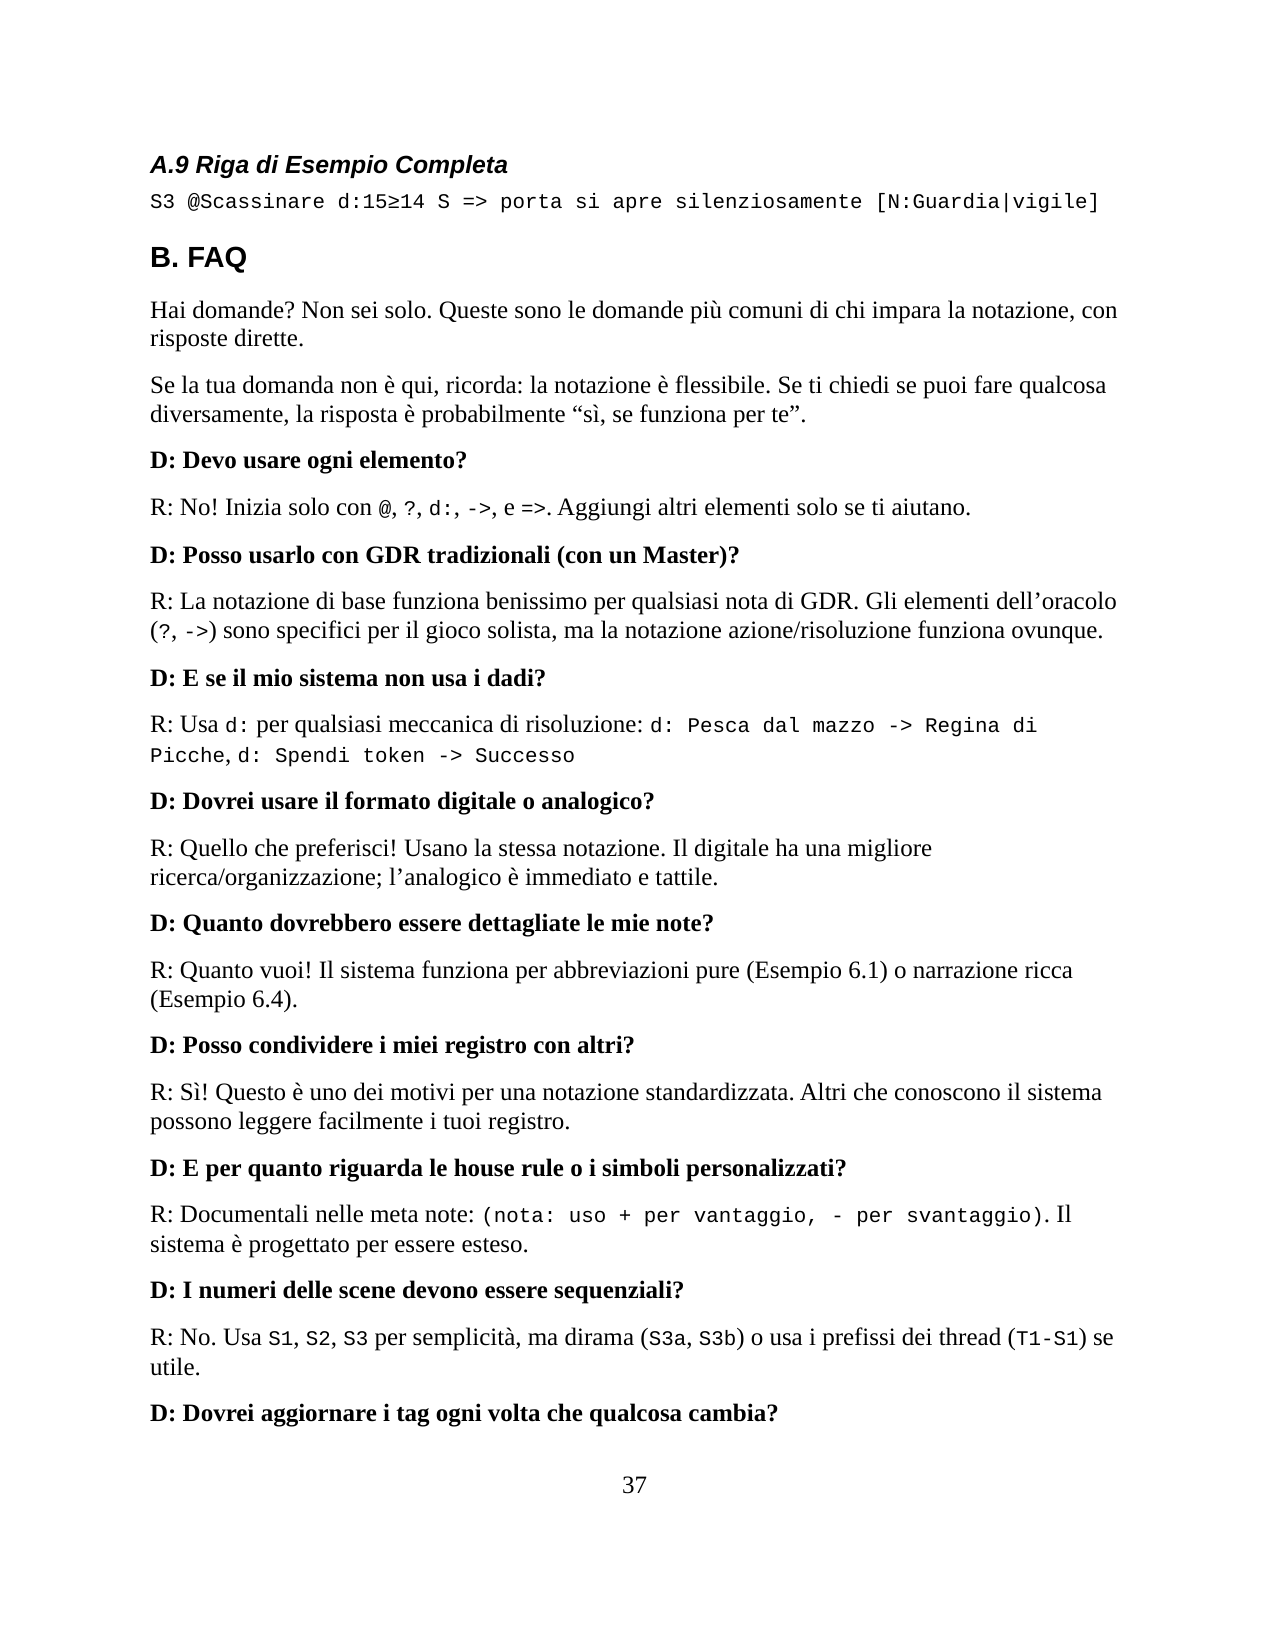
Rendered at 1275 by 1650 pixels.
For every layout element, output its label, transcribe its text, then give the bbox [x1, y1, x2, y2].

text Hai domande? Non sei solo. Queste sono le domande più comuni di chi impara la notazione, con risposte dirette. [150, 295, 1125, 352]
text R: No. Usa S1, S2, S3 per semplicità, ma dirama (S3a, S3b) o usa i prefissi dei thread (T1-S1) se utile. [150, 1322, 1125, 1381]
text D: Quanto dovrebbero essere dettagliate le mie note? [150, 908, 1125, 937]
subtitle A.9 Riga di Esempio Completa [150, 150, 1125, 178]
text D: Posso condividere i miei registro con altri? [150, 1031, 1125, 1059]
text D: E se il mio sistema non usa i dadi? [150, 663, 1125, 691]
text R: Usa d: per qualsiasi meccanica di risoluzione: d: Pesca dal mazzo -> Regina di Picche, d: Spendi token -> Successo [150, 709, 1125, 768]
text D: Dovrei usare il formato digitale o analogico? [150, 786, 1125, 815]
text S3 @Scassinare d:15≥14 S => porta si apre silenziosamente [N:Guardia|vigile] [150, 191, 1125, 215]
text R: La notazione di base funziona benissimo per qualsiasi nota di GDR. Gli elementi dell’oracolo (?, ->) sono specifici per il gioco solista, ma la notazione azione/risoluzione funziona ovunque. [150, 586, 1125, 645]
text D: Devo usare ogni elemento? [150, 446, 1125, 474]
text D: Dovrei aggiornare i tag ogni volta che qualcosa cambia? [150, 1398, 1125, 1427]
text R: Quanto vuoi! Il sistema funziona per abbreviazioni pure (Esempio 6.1) o narrazione ricca (Esempio 6.4). [150, 955, 1125, 1013]
subtitle B. FAQ [150, 240, 1125, 273]
text D: I numeri delle scene devono essere sequenziali? [150, 1276, 1125, 1304]
text R: Documentali nelle meta note: (nota: uso + per vantaggio, - per svantaggio). Il sistema è progettato per essere esteso. [150, 1199, 1125, 1258]
text R: No! Inizia solo con @, ?, d:, ->, e =>. Aggiungi altri elementi solo se ti aiutano. [150, 492, 1125, 522]
text D: Posso usarlo con GDR tradizionali (con un Master)? [150, 540, 1125, 568]
text R: Sì! Questo è uno dei motivi per una notazione standardizzata. Altri che conoscono il sistema possono leggere facilmente i tuoi registro. [150, 1077, 1125, 1135]
text D: E per quanto riguarda le house rule o i simboli personalizzati? [150, 1153, 1125, 1181]
text Se la tua domanda non è qui, ricorda: la notazione è flessibile. Se ti chiedi se puoi fare qualcosa diversamente, la risposta è probabilmente “sì, se funziona per te”. [150, 370, 1125, 428]
text R: Quello che preferisci! Usano la stessa notazione. Il digitale ha una migliore ricerca/organizzazione; l’analogico è immediato e tattile. [150, 833, 1125, 891]
